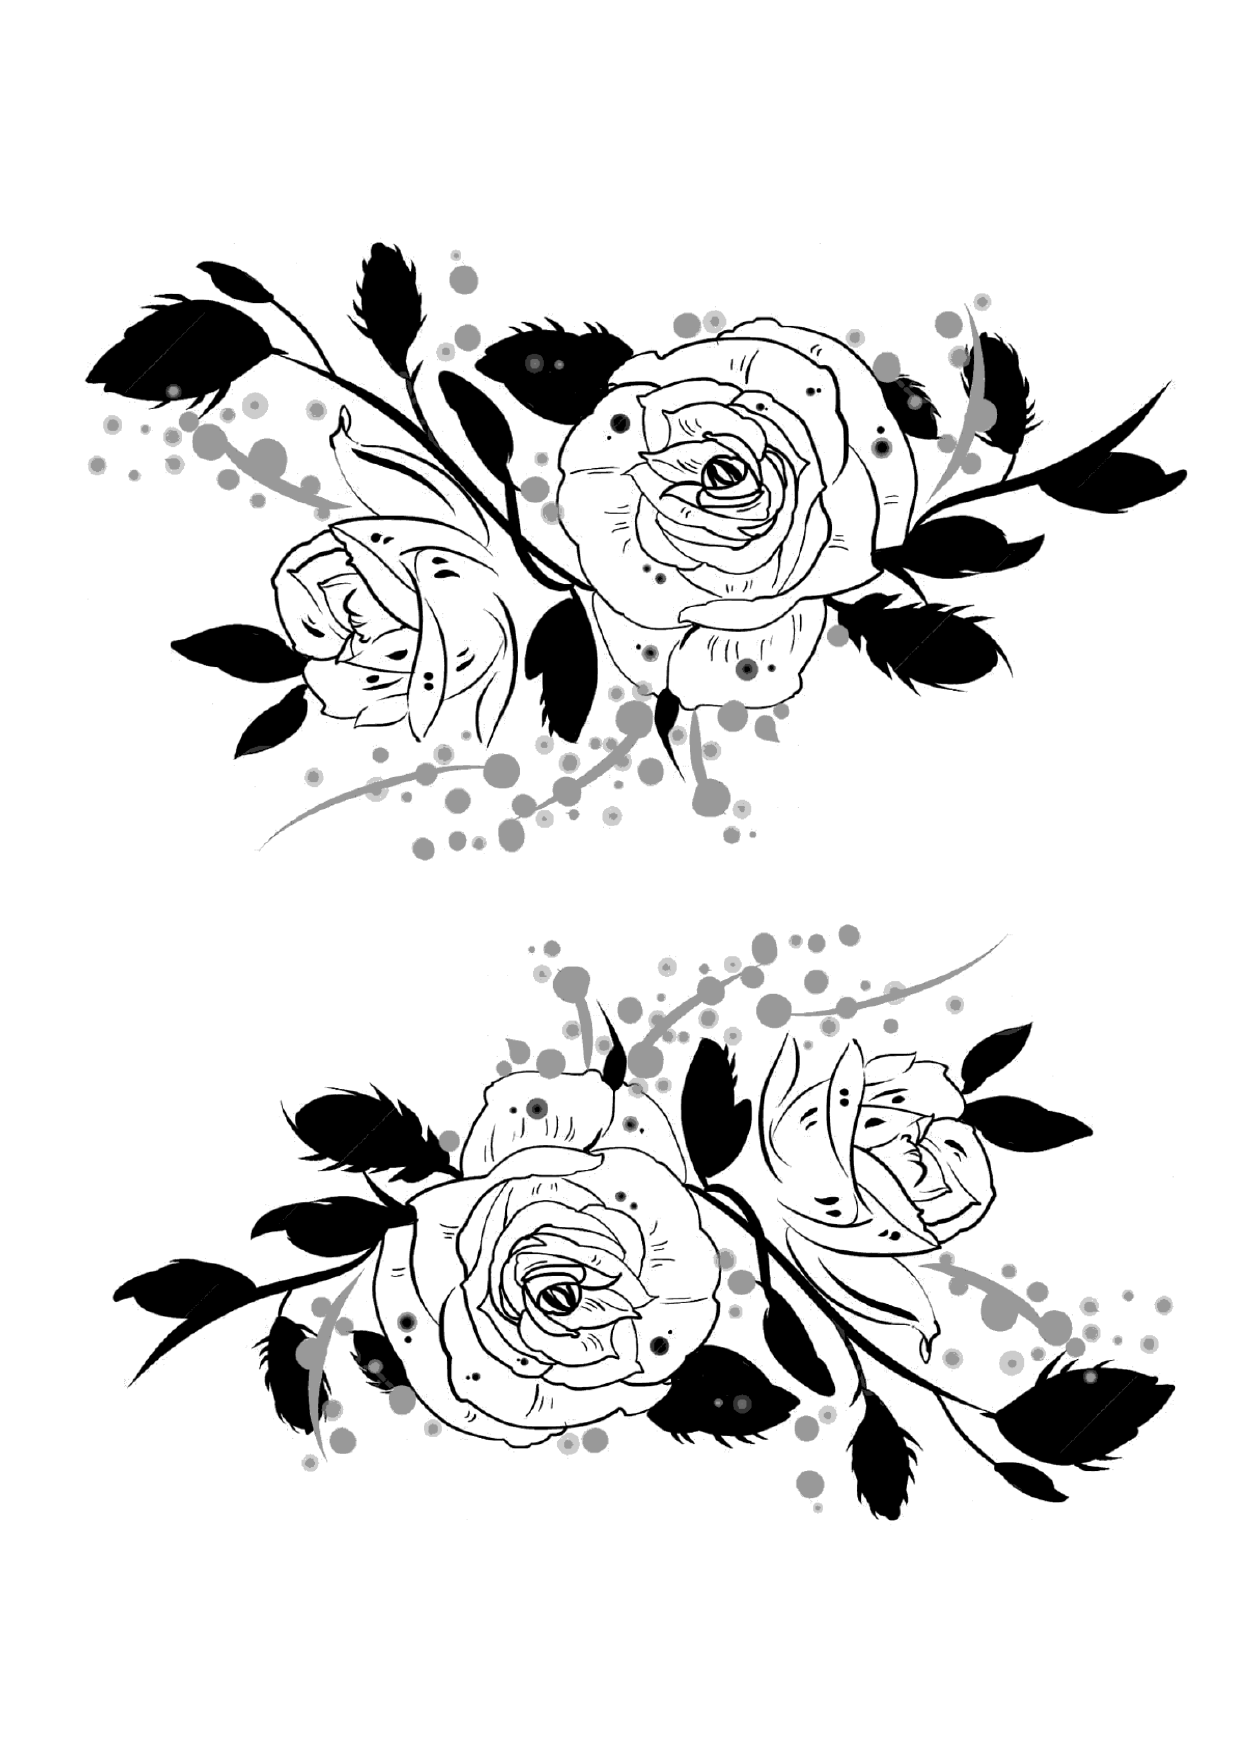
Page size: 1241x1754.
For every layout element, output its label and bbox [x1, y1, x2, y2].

picture [85, 229, 1188, 875]
picture [112, 910, 1176, 1533]
